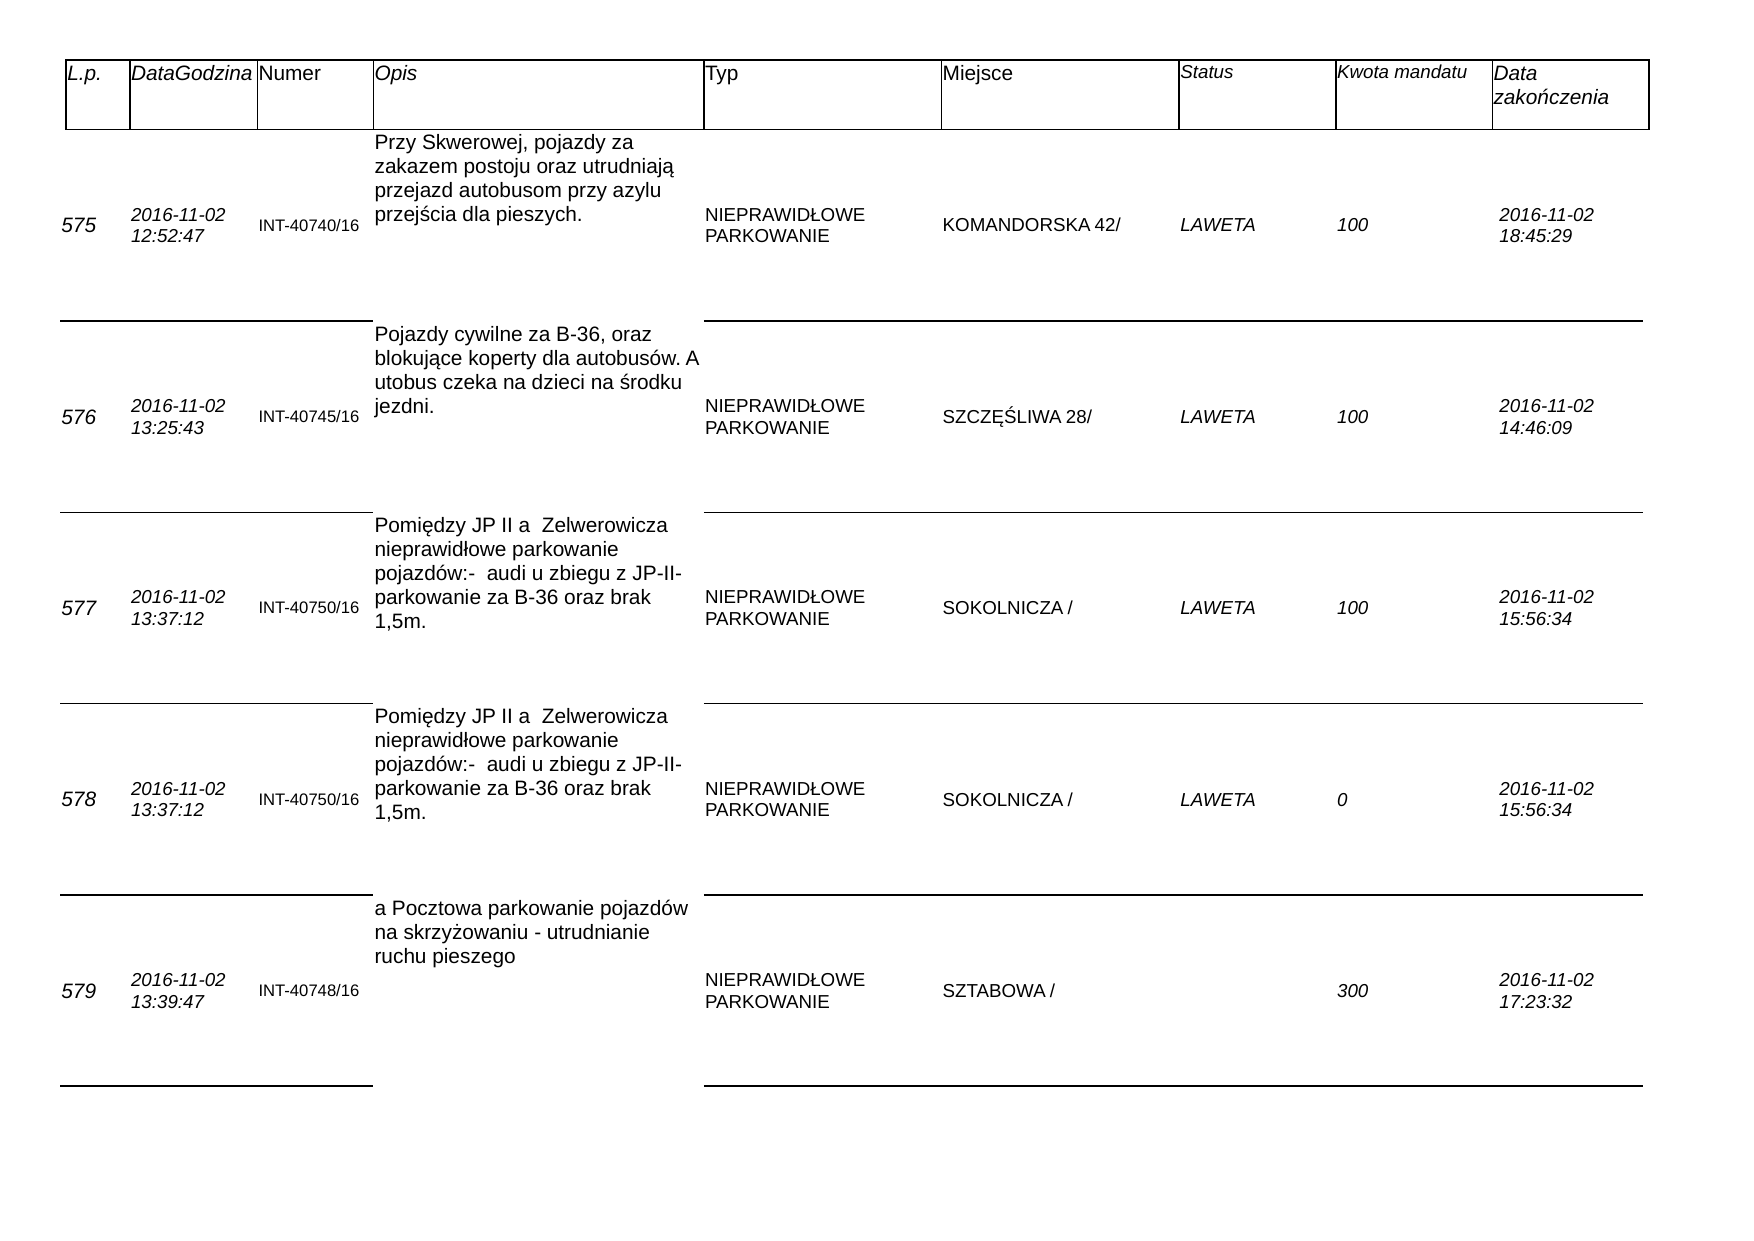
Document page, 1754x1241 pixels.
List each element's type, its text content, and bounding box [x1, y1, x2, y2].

table_cell SZTABOWA / [941, 896, 1179, 1085]
table_cell 300 [1336, 896, 1498, 1085]
table_cell 2016-11-02 13:37:12 [130, 513, 257, 703]
table_cell INT-40750/16 [257, 704, 373, 894]
table_header Opis [374, 61, 703, 129]
table_cell 576 [60, 322, 130, 511]
table_cell SOKOLNICZA / [941, 513, 1179, 703]
table_cell 575 [60, 129, 130, 320]
table_cell [1179, 896, 1336, 1085]
table_cell [1643, 511, 1649, 703]
table_cell NIEPRAWIDŁOWE PARKOWANIE [704, 130, 941, 320]
table_cell INT-40745/16 [257, 322, 373, 511]
table_cell 2016-11-02 13:39:47 [130, 896, 257, 1085]
table_cell [1643, 703, 1649, 894]
table_cell [1643, 894, 1649, 1085]
table_cell LAWETA [1179, 322, 1336, 511]
table_header Data zakończenia [1493, 61, 1648, 129]
table_cell SZCZĘŚLIWA 28/ [941, 322, 1179, 511]
table_cell 2016-11-02 18:45:29 [1498, 130, 1643, 320]
table_header [60, 59, 65, 129]
table_cell NIEPRAWIDŁOWE PARKOWANIE [704, 704, 941, 894]
table_header DataGodzina [131, 61, 257, 129]
table_cell 2016-11-02 17:23:32 [1498, 896, 1643, 1085]
table_cell a Pocztowa parkowanie pojazdów na skrzyżowaniu - utrudnianie ruchu pieszego [373, 894, 704, 1085]
table_header Typ [705, 61, 941, 129]
table_header Status [1180, 61, 1335, 129]
table_cell 578 [60, 704, 130, 894]
table_cell 577 [60, 513, 130, 703]
table_cell LAWETA [1179, 513, 1336, 703]
table_cell 2016-11-02 15:56:34 [1498, 704, 1643, 894]
table_cell 579 [60, 896, 130, 1085]
table_cell 100 [1336, 322, 1498, 511]
table_cell INT-40748/16 [257, 896, 373, 1085]
table_cell [1643, 320, 1649, 511]
table_cell [1643, 130, 1649, 320]
table_cell Pomiędzy JP II a Zelwerowicza nieprawidłowe parkowanie pojazdów:- audi u zbiegu z JP-II- parkowanie za B-36 oraz brak 1,5m. [373, 511, 704, 703]
table_header Kwota mandatu [1337, 61, 1492, 129]
table_cell INT-40740/16 [257, 130, 373, 320]
table_cell 2016-11-02 13:25:43 [130, 322, 257, 511]
table_cell 2016-11-02 13:37:12 [130, 704, 257, 894]
table_cell 100 [1336, 130, 1498, 320]
table_cell NIEPRAWIDŁOWE PARKOWANIE [704, 513, 941, 703]
table_cell 100 [1336, 513, 1498, 703]
table_cell 2016-11-02 15:56:34 [1498, 513, 1643, 703]
table_cell NIEPRAWIDŁOWE PARKOWANIE [704, 322, 941, 511]
table_cell LAWETA [1179, 130, 1336, 320]
table_cell 0 [1336, 704, 1498, 894]
table_cell INT-40750/16 [257, 513, 373, 703]
table_cell Przy Skwerowej, pojazdy za zakazem postoju oraz utrudniają przejazd autobusom przy azylu przejścia dla pieszych. [373, 130, 704, 320]
table_cell KOMANDORSKA 42/ [941, 130, 1179, 320]
table_cell Pojazdy cywilne za B-36, oraz blokujące koperty dla autobusów. A utobus czeka na dzieci na środku jezdni. [373, 320, 704, 511]
table_cell 2016-11-02 12:52:47 [130, 130, 257, 320]
table_cell NIEPRAWIDŁOWE PARKOWANIE [704, 896, 941, 1085]
table_cell Pomiędzy JP II a Zelwerowicza nieprawidłowe parkowanie pojazdów:- audi u zbiegu z JP-II- parkowanie za B-36 oraz brak 1,5m. [373, 703, 704, 894]
table_header L.p. [67, 61, 129, 129]
table_cell SOKOLNICZA / [941, 704, 1179, 894]
table_cell LAWETA [1179, 704, 1336, 894]
table_cell 2016-11-02 14:46:09 [1498, 322, 1643, 511]
table_header Numer [258, 61, 373, 129]
table_header Miejsce [942, 61, 1178, 129]
